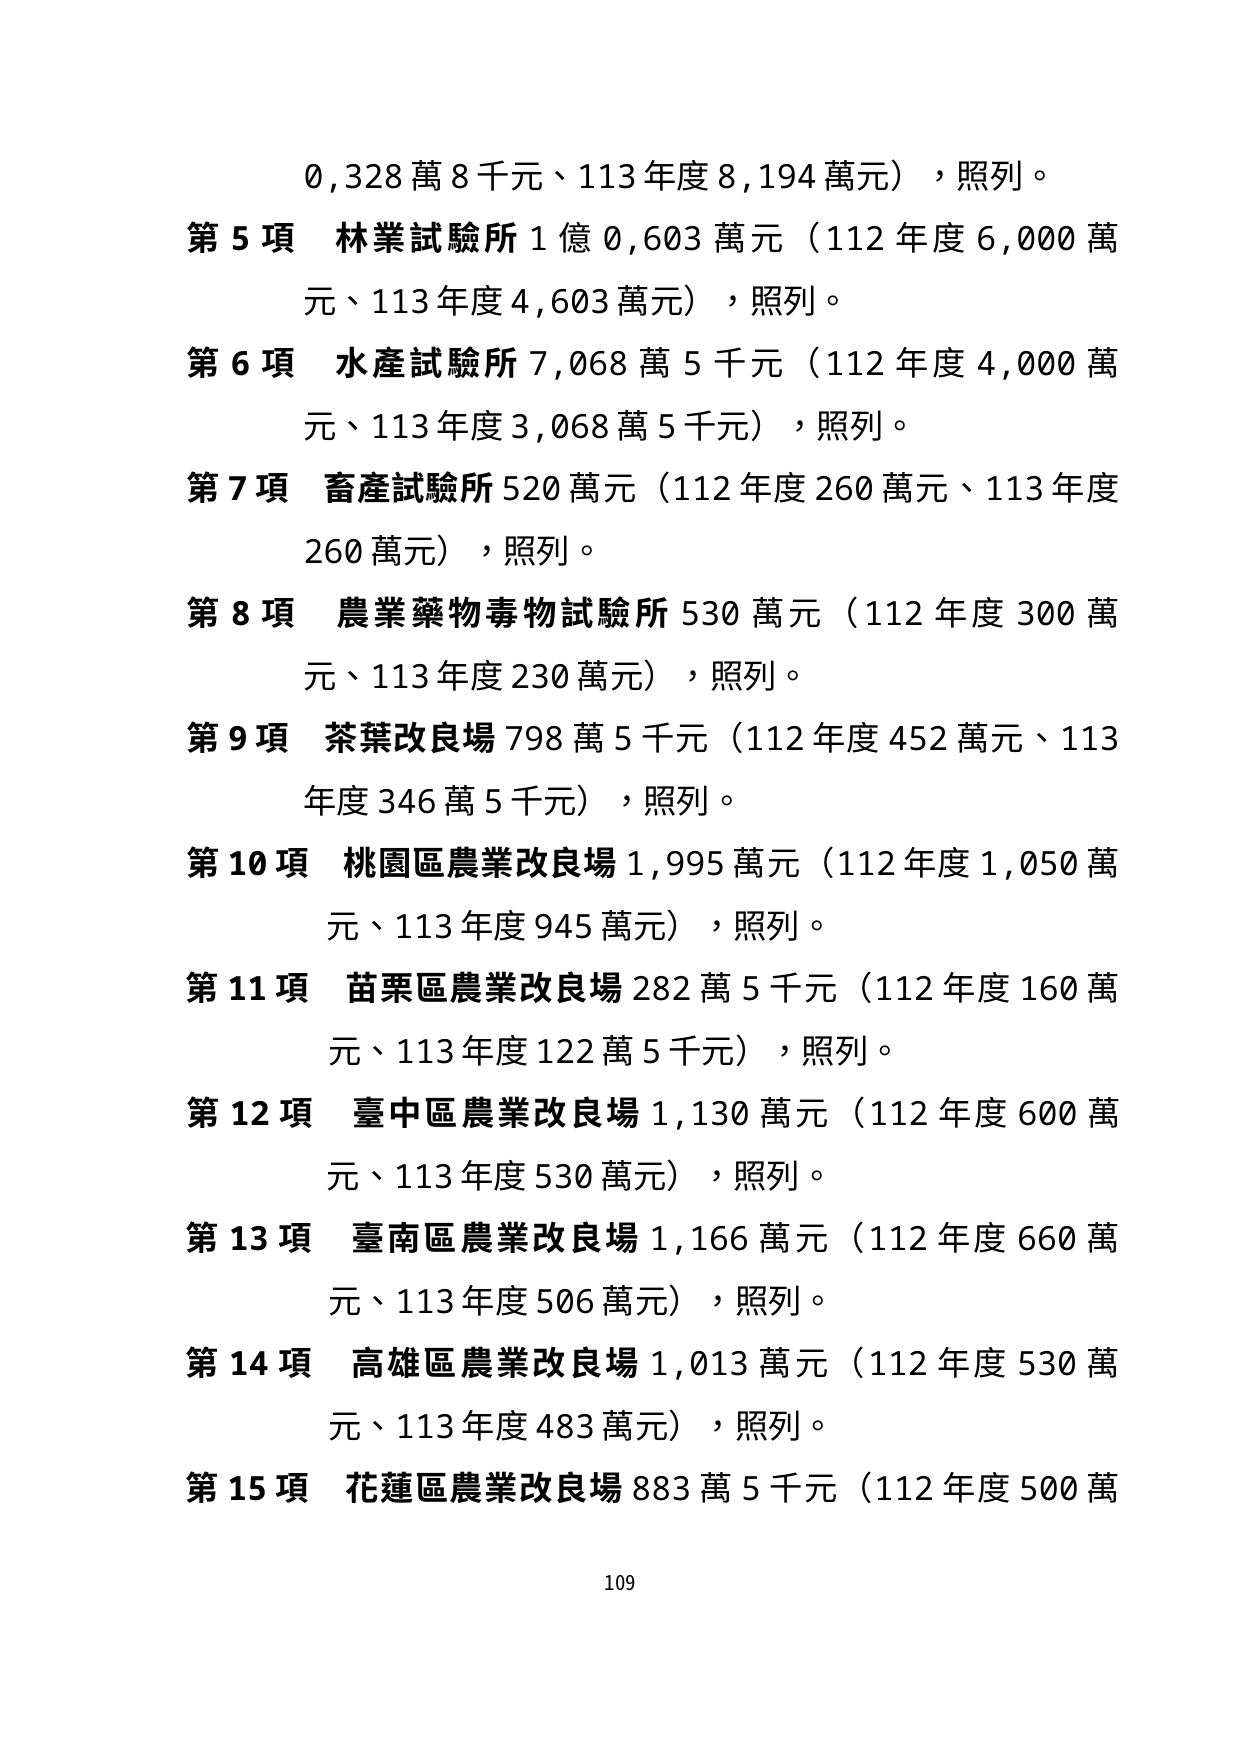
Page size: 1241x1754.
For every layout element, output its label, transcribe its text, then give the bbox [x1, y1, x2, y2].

text 第5項 林業試驗所1億0,603萬元（112年度6,000萬元、113年度4,603萬元），照列。 [187, 194, 1120, 319]
text 第14項 高雄區農業改良場1,013萬元（112年度530萬元、113年度483萬元），照列。 [186, 1319, 1120, 1444]
text 第9項 茶葉改良場798萬5千元（112年度452萬元、113年度346萬5千元），照列。 [187, 694, 1120, 819]
text 第13項 臺南區農業改良場1,166萬元（112年度660萬元、113年度506萬元），照列。 [186, 1194, 1120, 1319]
text 第11項 苗栗區農業改良場282萬5千元（112年度160萬元、113年度122萬5千元），照列。 [186, 944, 1120, 1069]
text 第6項 水產試驗所7,068萬5千元（112年度4,000萬元、113年度3,068萬5千元），照列。 [187, 319, 1120, 444]
text 0,328萬8千元、113年度8,194萬元），照列。 [187, 132, 1120, 194]
text 第12項 臺中區農業改良場1,130萬元（112年度600萬元、113年度530萬元），照列。 [187, 1069, 1120, 1194]
text 第10項 桃園區農業改良場1,995萬元（112年度1,050萬元、113年度945萬元），照列。 [187, 819, 1120, 944]
text 第15項 花蓮區農業改良場883萬5千元（112年度500萬 [186, 1444, 1120, 1507]
text 第7項 畜產試驗所520萬元（112年度260萬元、113年度260萬元），照列。 [187, 444, 1120, 569]
text 第8項 農業藥物毒物試驗所530萬元（112年度300萬元、113年度230萬元），照列。 [187, 569, 1120, 694]
